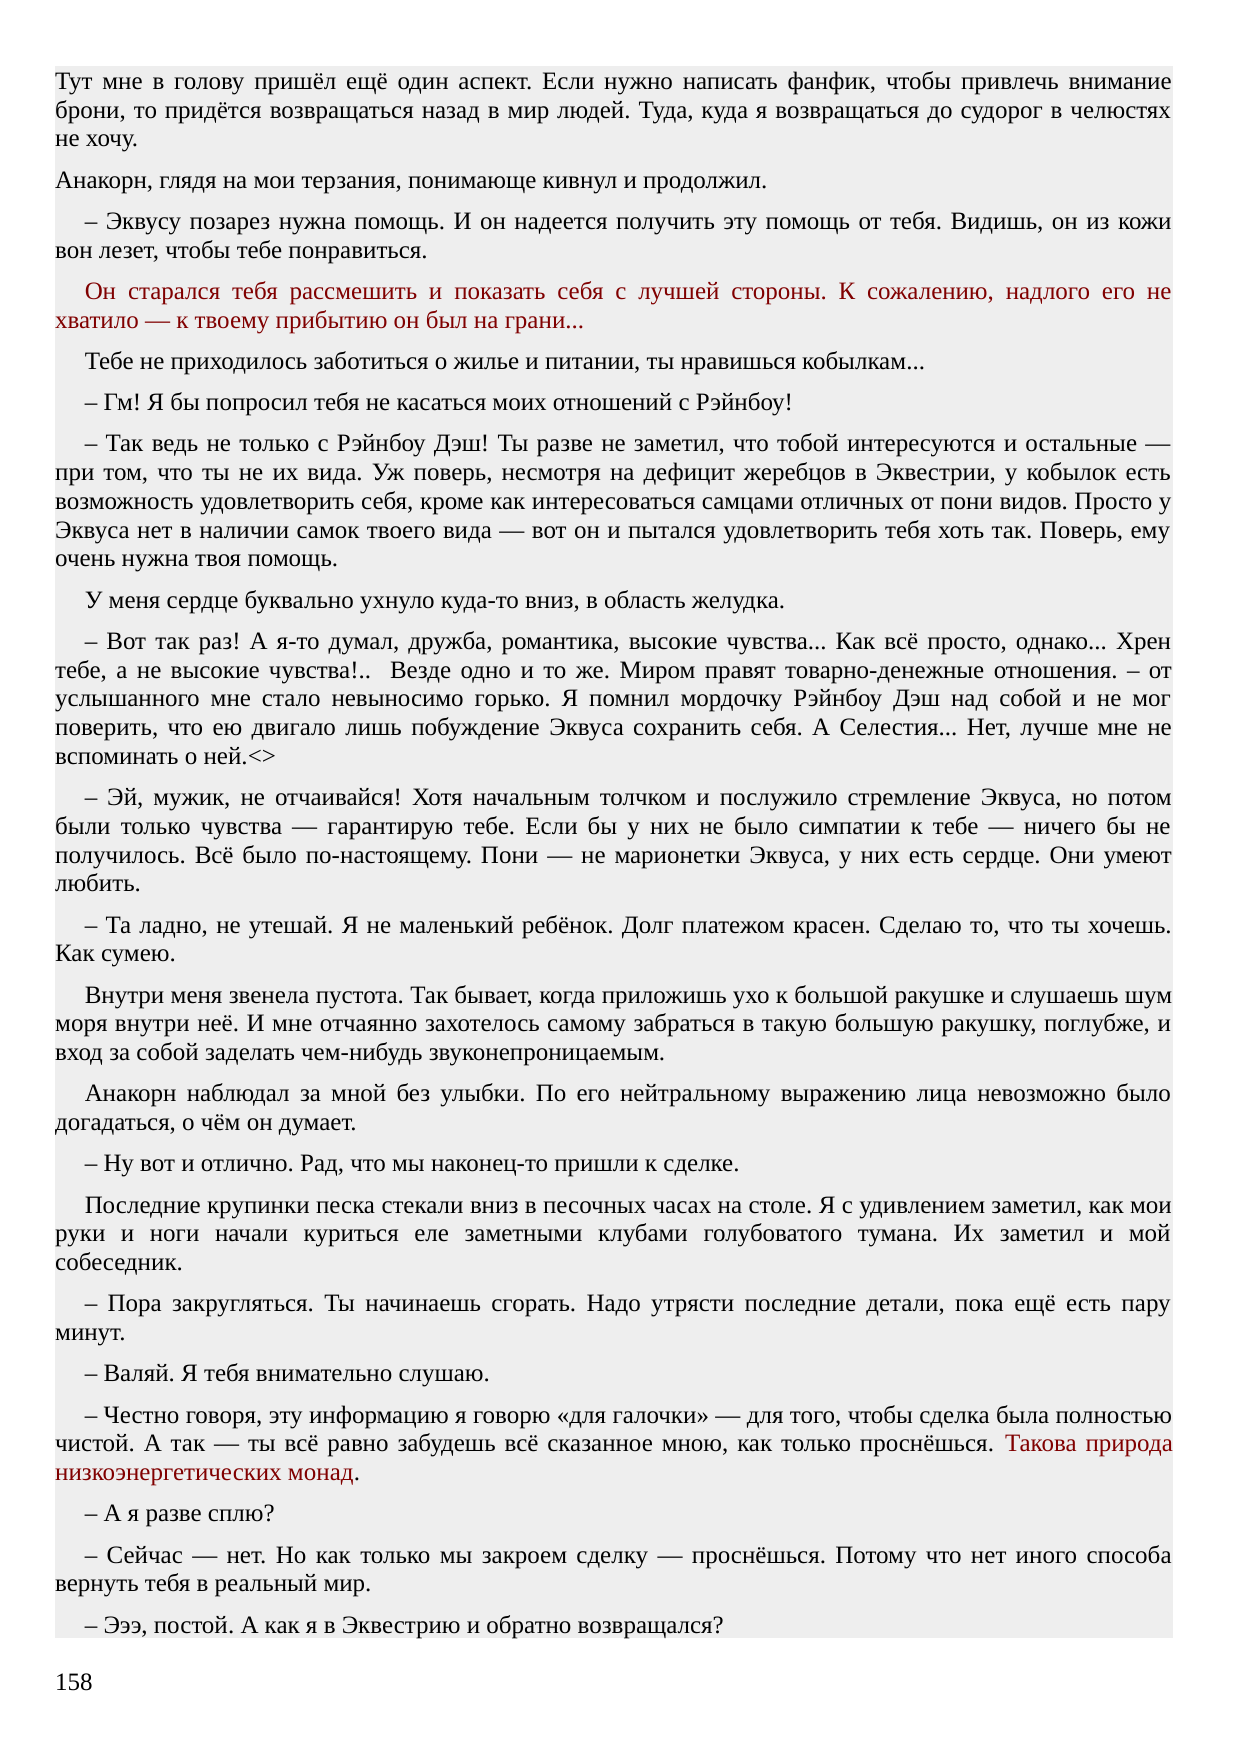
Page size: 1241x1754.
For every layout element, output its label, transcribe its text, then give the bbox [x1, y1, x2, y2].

text – Валяй. Я тебя внимательно слушаю. [55, 1358, 1173, 1387]
text – Эквусу позарез нужна помощь. И он надеется получить эту помощь от тебя. Видишь, он из кожи вон лезет, чтобы тебе понравиться. [55, 206, 1173, 263]
text – Вот так раз! А я-то думал, дружба, романтика, высокие чувства... Как всё просто, однако... Хрен тебе, а не высокие чувства!.. Везде одно и то же. Миром правят товарно-денежные отношения. – от услышанного мне стало невыносимо горько. Я помнил мордочку Рэйнбоу Дэш над собой и не мог поверить, что ею двигало лишь побуждение Эквуса сохранить себя. А Селестия... Нет, лучше мне не вспоминать о ней.<> [55, 626, 1173, 770]
text Тут мне в голову пришёл ещё один аспект. Если нужно написать фанфик, чтобы привлечь внимание брони, то придётся возвращаться назад в мир людей. Туда, куда я возвращаться до судорог в челюстях не хочу. [55, 66, 1173, 152]
text – Пора закругляться. Ты начинаешь сгорать. Надо утрясти последние детали, пока ещё есть пару минут. [55, 1288, 1173, 1346]
text – Эй, мужик, не отчаивайся! Хотя начальным толчком и послужило стремление Эквуса, но потом были только чувства — гарантирую тебе. Если бы у них не было симпатии к тебе — ничего бы не получилось. Всё было по-настоящему. Пони — не марионетки Эквуса, у них есть сердце. Они умеют любить. [55, 782, 1173, 897]
text – Ну вот и отлично. Рад, что мы наконец-то пришли к сделке. [55, 1148, 1173, 1177]
text – Сейчас — нет. Но как только мы закроем сделку — проснёшься. Потому что нет иного способа вернуть тебя в реальный мир. [55, 1540, 1173, 1597]
text – Гм! Я бы попросил тебя не касаться моих отношений с Рэйнбоу! [55, 387, 1173, 416]
text – А я разве сплю? [55, 1498, 1173, 1527]
text – Так ведь не только с Рэйнбоу Дэш! Ты разве не заметил, что тобой интересуются и остальные — при том, что ты не их вида. Уж поверь, несмотря на дефицит жеребцов в Эквестрии, у кобылок есть возможность удовлетворить себя, кроме как интересоваться самцами отличных от пони видов. Просто у Эквуса нет в наличии самок твоего вида — вот он и пытался удовлетворить тебя хоть так. Поверь, ему очень нужна твоя помощь. [55, 428, 1173, 572]
text – Честно говоря, эту информацию я говорю «для галочки» — для того, чтобы сделка была полностью чистой. А так — ты всё равно забудешь всё сказанное мною, как только проснёшься. Такова природа низкоэнергетических монад. [55, 1400, 1173, 1486]
text Внутри меня звенела пустота. Так бывает, когда приложишь ухо к большой ракушке и слушаешь шум моря внутри неё. И мне отчаянно захотелось самому забраться в такую большую ракушку, поглубже, и вход за собой заделать чем-нибудь звуконепроницаемым. [55, 980, 1173, 1066]
text У меня сердце буквально ухнуло куда-то вниз, в область желудка. [55, 585, 1173, 613]
text Последние крупинки песка стекали вниз в песочных часах на столе. Я с удивлением заметил, как мои руки и ноги начали куриться еле заметными клубами голубоватого тумана. Их заметил и мой собеседник. [55, 1190, 1173, 1276]
text Анакорн наблюдал за мной без улыбки. По его нейтральному выражению лица невозможно было догадаться, о чём он думает. [55, 1078, 1173, 1136]
text Анакорн, глядя на мои терзания, понимающе кивнул и продолжил. [55, 165, 1173, 193]
text – Эээ, постой. А как я в Эквестрию и обратно возвращался? [55, 1610, 1173, 1638]
text – Та ладно, не утешай. Я не маленький ребёнок. Долг платежом красен. Сделаю то, что ты хочешь. Как сумею. [55, 910, 1173, 967]
text Тебе не приходилось заботиться о жилье и питании, ты нравишься кобылкам... [55, 346, 1173, 375]
text Он старался тебя рассмешить и показать себя с лучшей стороны. К сожалению, надлого его не хватило — к твоему прибытию он был на грани... [55, 276, 1173, 333]
